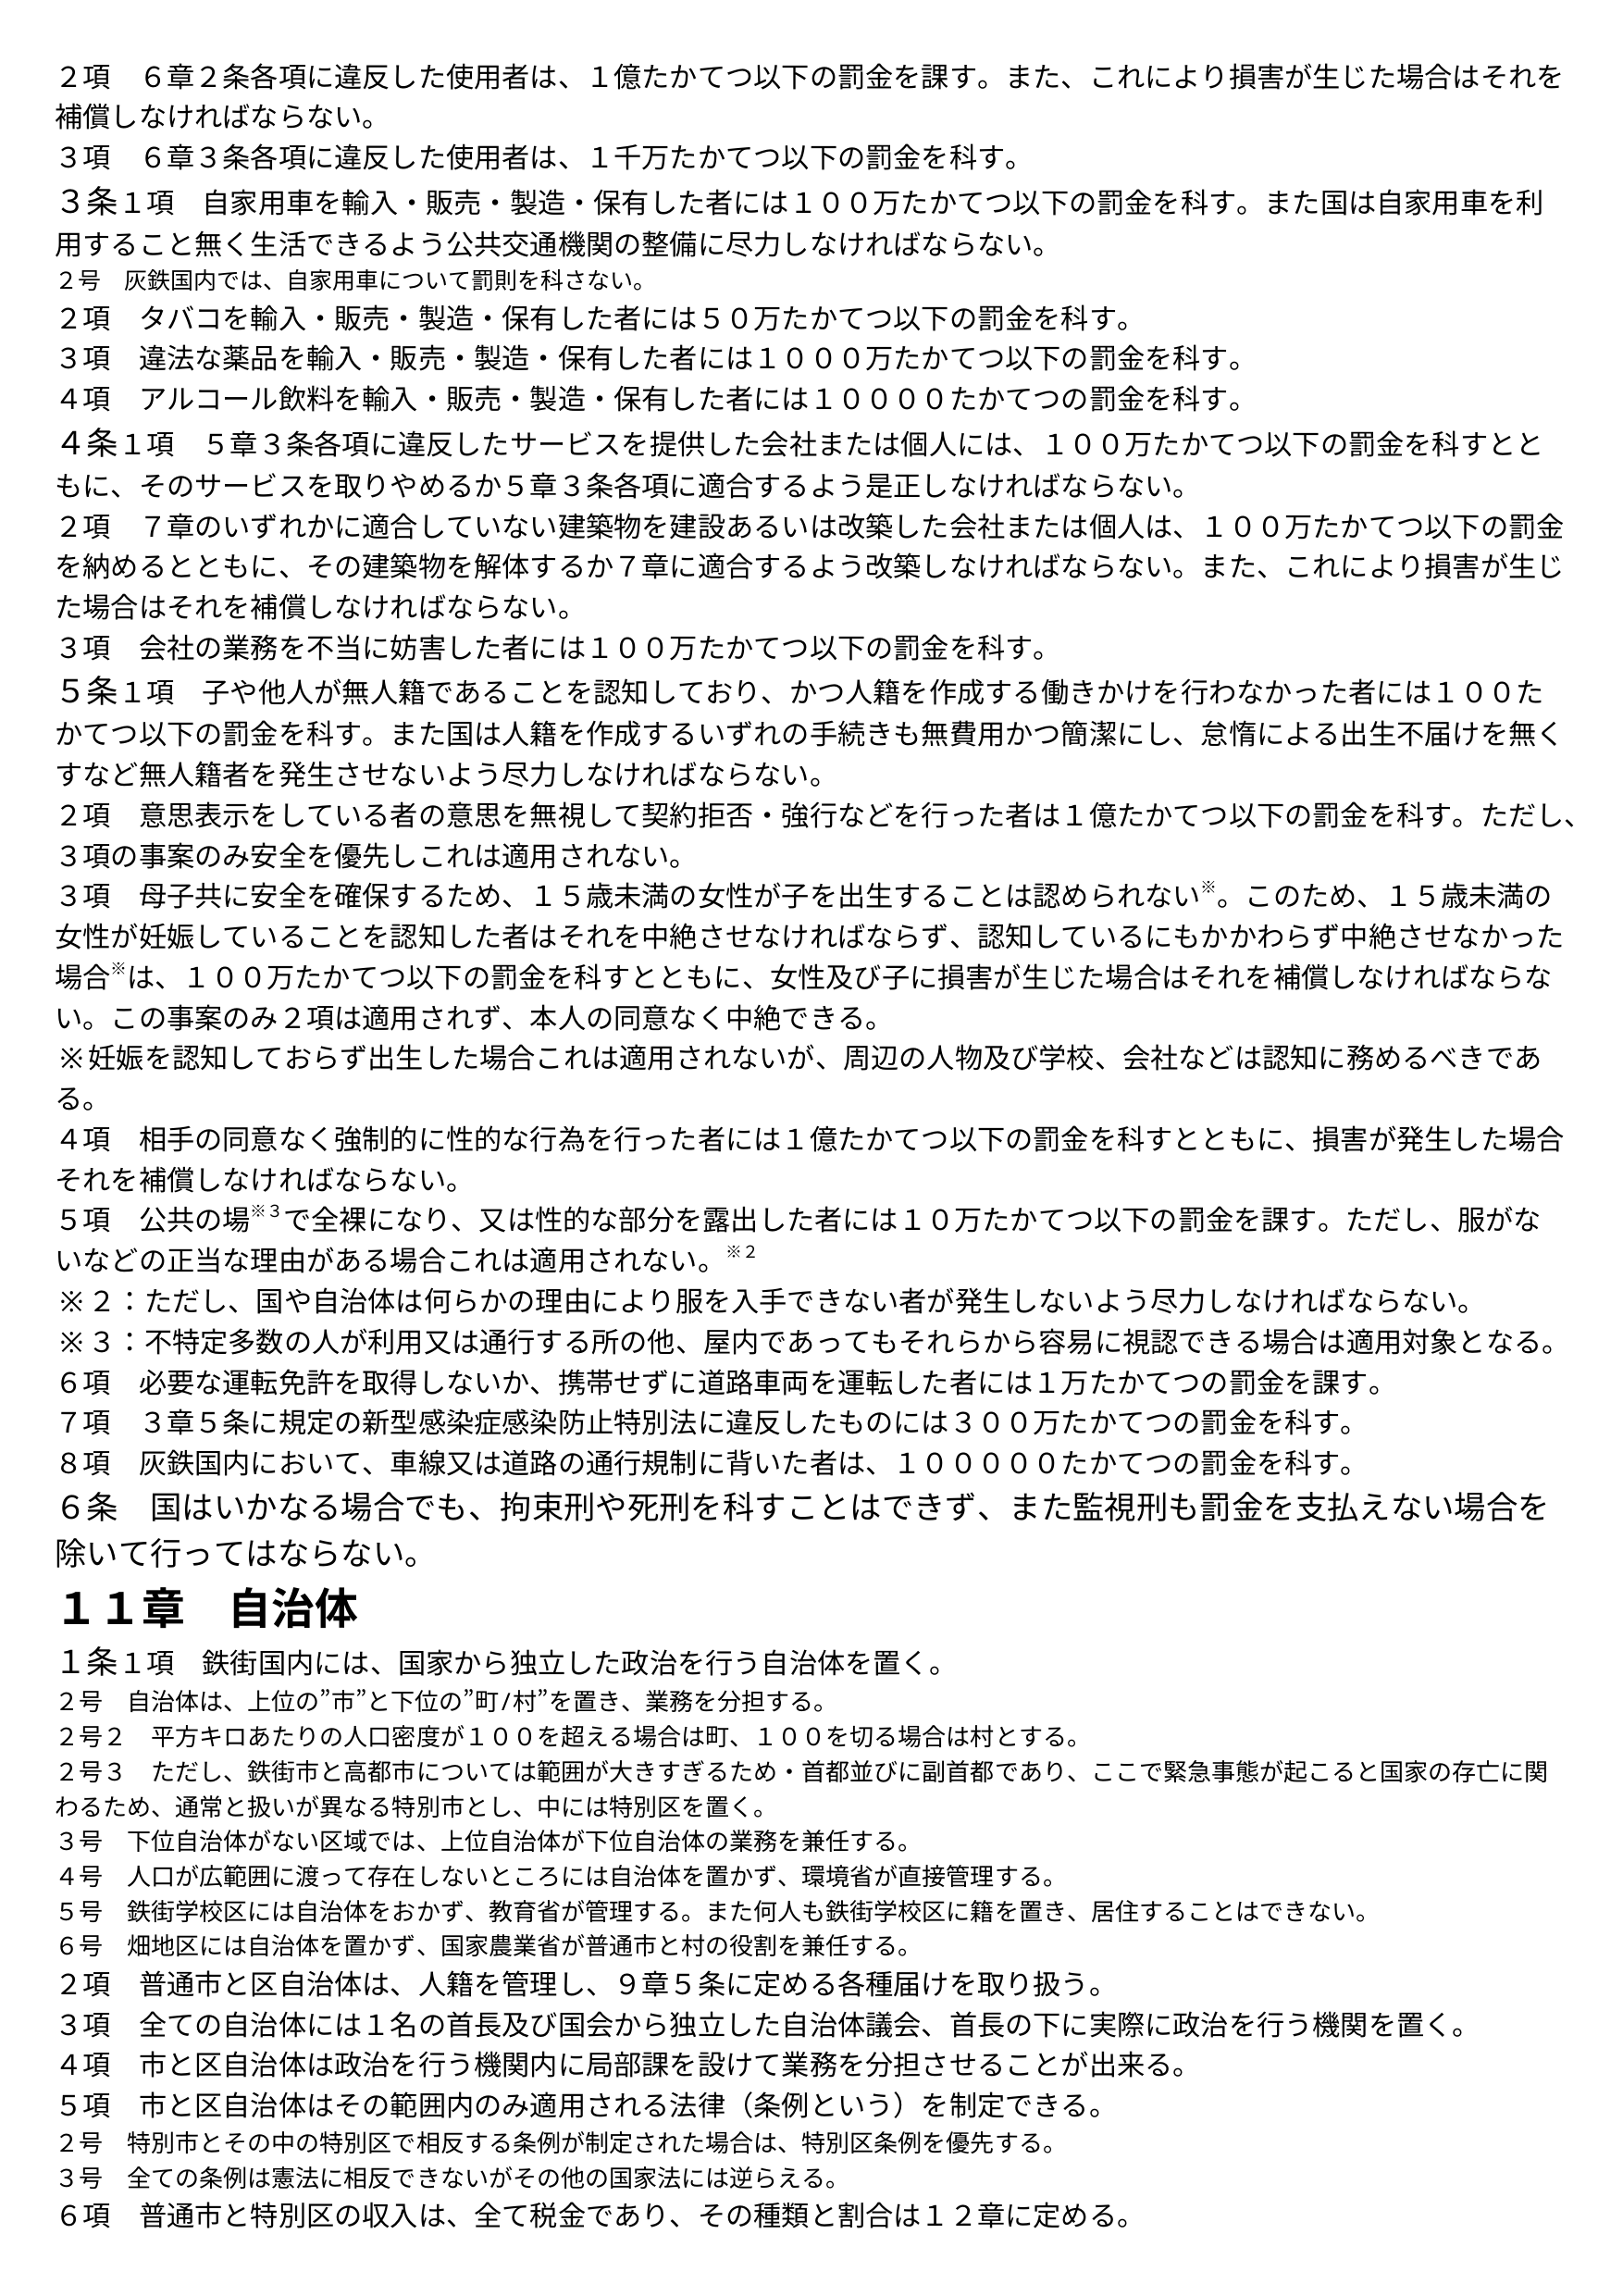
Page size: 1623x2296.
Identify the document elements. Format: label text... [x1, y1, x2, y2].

text ５項 市と区自治体はその範囲内のみ適用される法律（条例という）を制定できる。 [55, 2084, 1568, 2124]
text ２項 ６章２条各項に違反した使用者は、１億たかてつ以下の罰金を課す。また、これにより損害が生じた場合はそれを補償しなければならない。 [55, 55, 1568, 136]
text ※３：不特定多数の人が利用又は通行する所の他、屋内であってもそれらから容易に視認できる場合は適用対象となる。 [55, 1320, 1568, 1360]
text ３項 母子共に安全を確保するため、１５歳未満の女性が子を出生することは認められない※。このため、１５歳未満の女性が妊娠していることを認知した者はそれを中絶させなければならず、認知しているにもかかわらず中絶させなかった場合※は、１００万たかてつ以下の罰金を科すとともに、女性及び子に損害が生じた場合はそれを補償しなければならない。この事案のみ２項は適用されず、本人の同意なく中絶できる。 [55, 875, 1568, 1036]
text ３項 ６章３条各項に違反した使用者は、１千万たかてつ以下の罰金を科す。 [55, 136, 1568, 176]
text ３号 全ての条例は憲法に相反できないがその他の国家法には逆らえる。 [55, 2159, 1568, 2194]
text ３項 会社の業務を不当に妨害した者には１００万たかてつ以下の罰金を科す。 [55, 626, 1568, 666]
text ６号 畑地区には自治体を置かず、国家農業省が普通市と村の役割を兼任する。 [55, 1928, 1568, 1962]
text ２号３ ただし、鉄街市と高都市については範囲が大きすぎるため・首都並びに副首都であり、ここで緊急事態が起こると国家の存亡に関わるため、通常と扱いが異なる特別市とし、中には特別区を置く。 [55, 1753, 1568, 1822]
text ６項 必要な運転免許を取得しないか、携帯せずに道路車両を運転した者には１万たかてつの罰金を課す。 [55, 1360, 1568, 1401]
text ２項 普通市と区自治体は、人籍を管理し、９章５条に定める各種届けを取り扱う。 [55, 1962, 1568, 2003]
text ８項 灰鉄国内において、車線又は道路の通行規制に背いた者は、１０００００たかてつの罰金を科す。 [55, 1441, 1568, 1482]
text ４項 相手の同意なく強制的に性的な行為を行った者には１億たかてつ以下の罰金を科すとともに、損害が発生した場合それを補償しなければならない。 [55, 1117, 1568, 1198]
text ２項 タバコを輸入・販売・製造・保有した者には５０万たかてつ以下の罰金を科す。 [55, 296, 1568, 337]
text ４項 市と区自治体は政治を行う機関内に局部課を設けて業務を分担させることが出来る。 [55, 2043, 1568, 2084]
text ２号 自治体は、上位の”市”と下位の”町/村”を置き、業務を分担する。 [55, 1682, 1568, 1718]
text ３項 違法な薬品を輸入・販売・製造・保有した者には１０００万たかてつ以下の罰金を科す。 [55, 337, 1568, 378]
text ６項 普通市と特別区の収入は、全て税金であり、その種類と割合は１２章に定める。 [55, 2194, 1568, 2234]
text ５条１項 子や他人が無人籍であることを認知しており、かつ人籍を作成する働きかけを行わなかった者には１００たかてつ以下の罰金を科す。また国は人籍を作成するいずれの手続きも無費用かつ簡潔にし、怠惰による出生不届けを無くすなど無人籍者を発生させないよう尽力しなければならない。 [55, 666, 1568, 793]
text ３項 全ての自治体には１名の首長及び国会から独立した自治体議会、首長の下に実際に政治を行う機関を置く。 [55, 2003, 1568, 2043]
text ※妊娠を認知しておらず出生した場合これは適用されないが、周辺の人物及び学校、会社などは認知に務めるべきである。 [55, 1036, 1568, 1117]
text ２号 灰鉄国内では、自家用車について罰則を科さない。 [55, 263, 1568, 296]
text ７項 ３章５条に規定の新型感染症感染防止特別法に違反したものには３００万たかてつの罰金を科す。 [55, 1401, 1568, 1441]
text ４号 人口が広範囲に渡って存在しないところには自治体を置かず、環境省が直接管理する。 [55, 1857, 1568, 1893]
text ３条１項 自家用車を輸入・販売・製造・保有した者には１００万たかてつ以下の罰金を科す。また国は自家用車を利用すること無く生活できるよう公共交通機関の整備に尽力しなければならない。 [55, 176, 1568, 263]
text １１章 自治体 [55, 1574, 1568, 1637]
text ４条１項 ５章３条各項に違反したサービスを提供した会社または個人には、１００万たかてつ以下の罰金を科すとともに、そのサービスを取りやめるか５章３条各項に適合するよう是正しなければならない。 [55, 417, 1568, 504]
text ６条 国はいかなる場合でも、拘束刑や死刑を科すことはできず、また監視刑も罰金を支払えない場合を除いて行ってはならない。 [55, 1482, 1568, 1574]
text ２号 特別市とその中の特別区で相反する条例が制定された場合は、特別区条例を優先する。 [55, 2124, 1568, 2159]
text ２項 意思表示をしている者の意思を無視して契約拒否・強行などを行った者は１億たかてつ以下の罰金を科す。ただし、３項の事案のみ安全を優先しこれは適用されない。 [55, 793, 1568, 875]
text ２号２ 平方キロあたりの人口密度が１００を超える場合は町、１００を切る場合は村とする。 [55, 1718, 1568, 1753]
text １条１項 鉄街国内には、国家から独立した政治を行う自治体を置く。 [55, 1637, 1568, 1682]
text ４項 アルコール飲料を輸入・販売・製造・保有した者には１００００たかてつの罰金を科す。 [55, 378, 1568, 417]
text ５項 公共の場※３で全裸になり、又は性的な部分を露出した者には１０万たかてつ以下の罰金を課す。ただし、服がないなどの正当な理由がある場合これは適用されない。※２ [55, 1198, 1568, 1279]
text ５号 鉄街学校区には自治体をおかず、教育省が管理する。また何人も鉄街学校区に籍を置き、居住することはできない。 [55, 1893, 1568, 1928]
text ※２：ただし、国や自治体は何らかの理由により服を入手できない者が発生しないよう尽力しなければならない。 [55, 1279, 1568, 1320]
text ３号 下位自治体がない区域では、上位自治体が下位自治体の業務を兼任する。 [55, 1822, 1568, 1857]
text ２項 ７章のいずれかに適合していない建築物を建設あるいは改築した会社または個人は、１００万たかてつ以下の罰金を納めるとともに、その建築物を解体するか７章に適合するよう改築しなければならない。また、これにより損害が生じた場合はそれを補償しなければならない。 [55, 504, 1568, 626]
